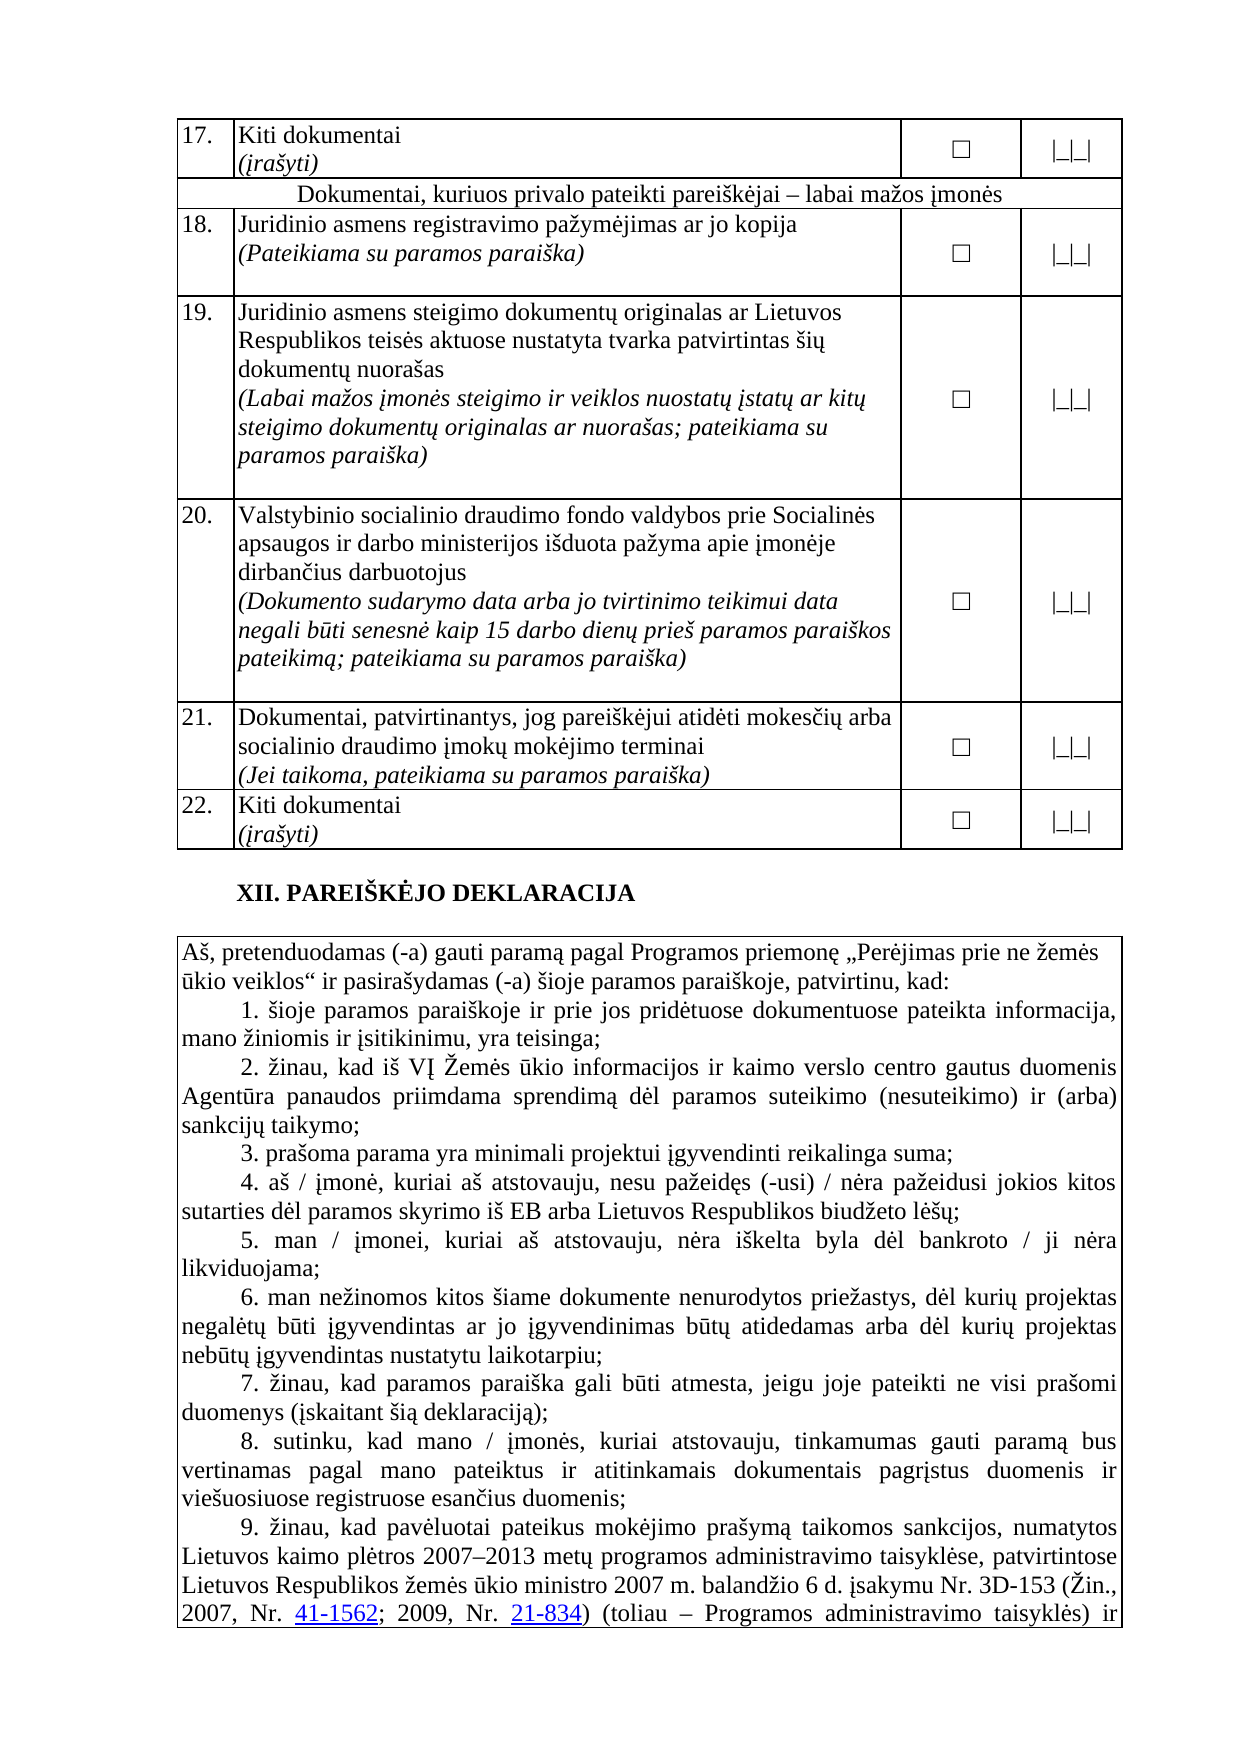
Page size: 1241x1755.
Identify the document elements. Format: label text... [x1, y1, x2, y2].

table_cell □ [902, 120, 1020, 177]
table_cell 17. [178, 120, 233, 177]
table_cell |_|_| [1022, 790, 1121, 848]
table_cell |_|_| [1022, 500, 1121, 701]
table_cell Kiti dokumentai (įrašyti) [235, 120, 900, 177]
table_cell Valstybinio socialinio draudimo fondo valdybos prie Socialinės apsaugos ir darbo ministerijos išduota pažyma apie įmonėje dirbančius darbuotojus (Dokumento sudarymo data arba jo tvirtinimo teikimui data negali būti senesnė kaip 15 darbo dienų prieš paramos paraiškos pateikimą; pateikiama su paramos paraiška) [235, 500, 900, 701]
table_cell □ [902, 500, 1020, 701]
text XII. PAREIŠKĖJO DEKLARACIJA [177, 878, 1122, 907]
table_cell Dokumentai, kuriuos privalo pateikti pareiškėjai – labai mažos įmonės [178, 179, 1121, 207]
table_cell |_|_| [1022, 703, 1121, 789]
table_cell □ [902, 297, 1020, 498]
table_cell 18. [178, 209, 233, 295]
table_cell □ [902, 703, 1020, 789]
table_cell 22. [178, 790, 233, 848]
table_cell 20. [178, 500, 233, 701]
table_cell |_|_| [1022, 297, 1121, 498]
table_cell Dokumentai, patvirtinantys, jog pareiškėjui atidėti mokesčių arba socialinio draudimo įmokų mokėjimo terminai (Jei taikoma, pateikiama su paramos paraiška) [235, 703, 900, 789]
table_cell Juridinio asmens steigimo dokumentų originalas ar Lietuvos Respublikos teisės aktuose nustatyta tvarka patvirtintas šių dokumentų nuorašas (Labai mažos įmonės steigimo ir veiklos nuostatų įstatų ar kitų steigimo dokumentų originalas ar nuorašas; pateikiama su paramos paraiška) [235, 297, 900, 498]
table_cell |_|_| [1022, 120, 1121, 177]
table_cell Kiti dokumentai (įrašyti) [235, 790, 900, 848]
table_cell □ [902, 790, 1020, 848]
table_cell 19. [178, 297, 233, 498]
table_cell 21. [178, 703, 233, 789]
table_cell Juridinio asmens registravimo pažymėjimas ar jo kopija (Pateikiama su paramos paraiška) [235, 209, 900, 295]
table_cell |_|_| [1022, 209, 1121, 295]
table_cell □ [902, 209, 1020, 295]
table_header Aš, pretenduodamas (-a) gauti paramą pagal Programos priemonę „Perėjimas prie ne žemės ūkio veiklos“ ir pasirašydamas (-a) šioje paramos paraiškoje, patvirtinu, kad: 1. šioje paramos paraiškoje ir prie jos pridėtuose dokumentuose pateikta informacija, mano žiniomis ir įsitikinimu, yra teisinga; 2. žinau, kad iš VĮ Žemės ūkio informacijos ir kaimo verslo centro gautus duomenis Agentūra panaudos priimdama sprendimą dėl paramos suteikimo (nesuteikimo) ir (arba) sankcijų taikymo; 3. prašoma parama yra minimali projektui įgyvendinti reikalinga suma; 4. aš / įmonė, kuriai aš atstovauju, nesu pažeidęs (-usi) / nėra pažeidusi jokios kitos sutarties dėl paramos skyrimo iš EB arba Lietuvos Respublikos biudžeto lėšų; 5. man / įmonei, kuriai aš atstovauju, nėra iškelta byla dėl bankroto / ji nėra likviduojama; 6. man nežinomos kitos šiame dokumente nenurodytos priežastys, dėl kurių projektas negalėtų būti įgyvendintas ar jo įgyvendinimas būtų atidedamas arba dėl kurių projektas nebūtų įgyvendintas nustatytu laikotarpiu; 7. žinau, kad paramos paraiška gali būti atmesta, jeigu joje pateikti ne visi prašomi duomenys (įskaitant šią deklaraciją); 8. sutinku, kad mano / įmonės, kuriai atstovauju, tinkamumas gauti paramą bus vertinamas pagal mano pateiktus ir atitinkamais dokumentais pagrįstus duomenis ir viešuosiuose registruose esančius duomenis; 9. žinau, kad pavėluotai pateikus mokėjimo prašymą taikomos sankcijos, numatytos Lietuvos kaimo plėtros 2007–2013 metų programos administravimo taisyklėse, patvirtintose Lietuvos Respublikos žemės ūkio ministro 2007 m. balandžio 6 d. įsakymu Nr. 3D-153 (Žin., 2007, Nr. 41-1562; 2009, Nr. 21-834) (toliau – Programos administravimo taisyklės) ir [178, 937, 1121, 1627]
